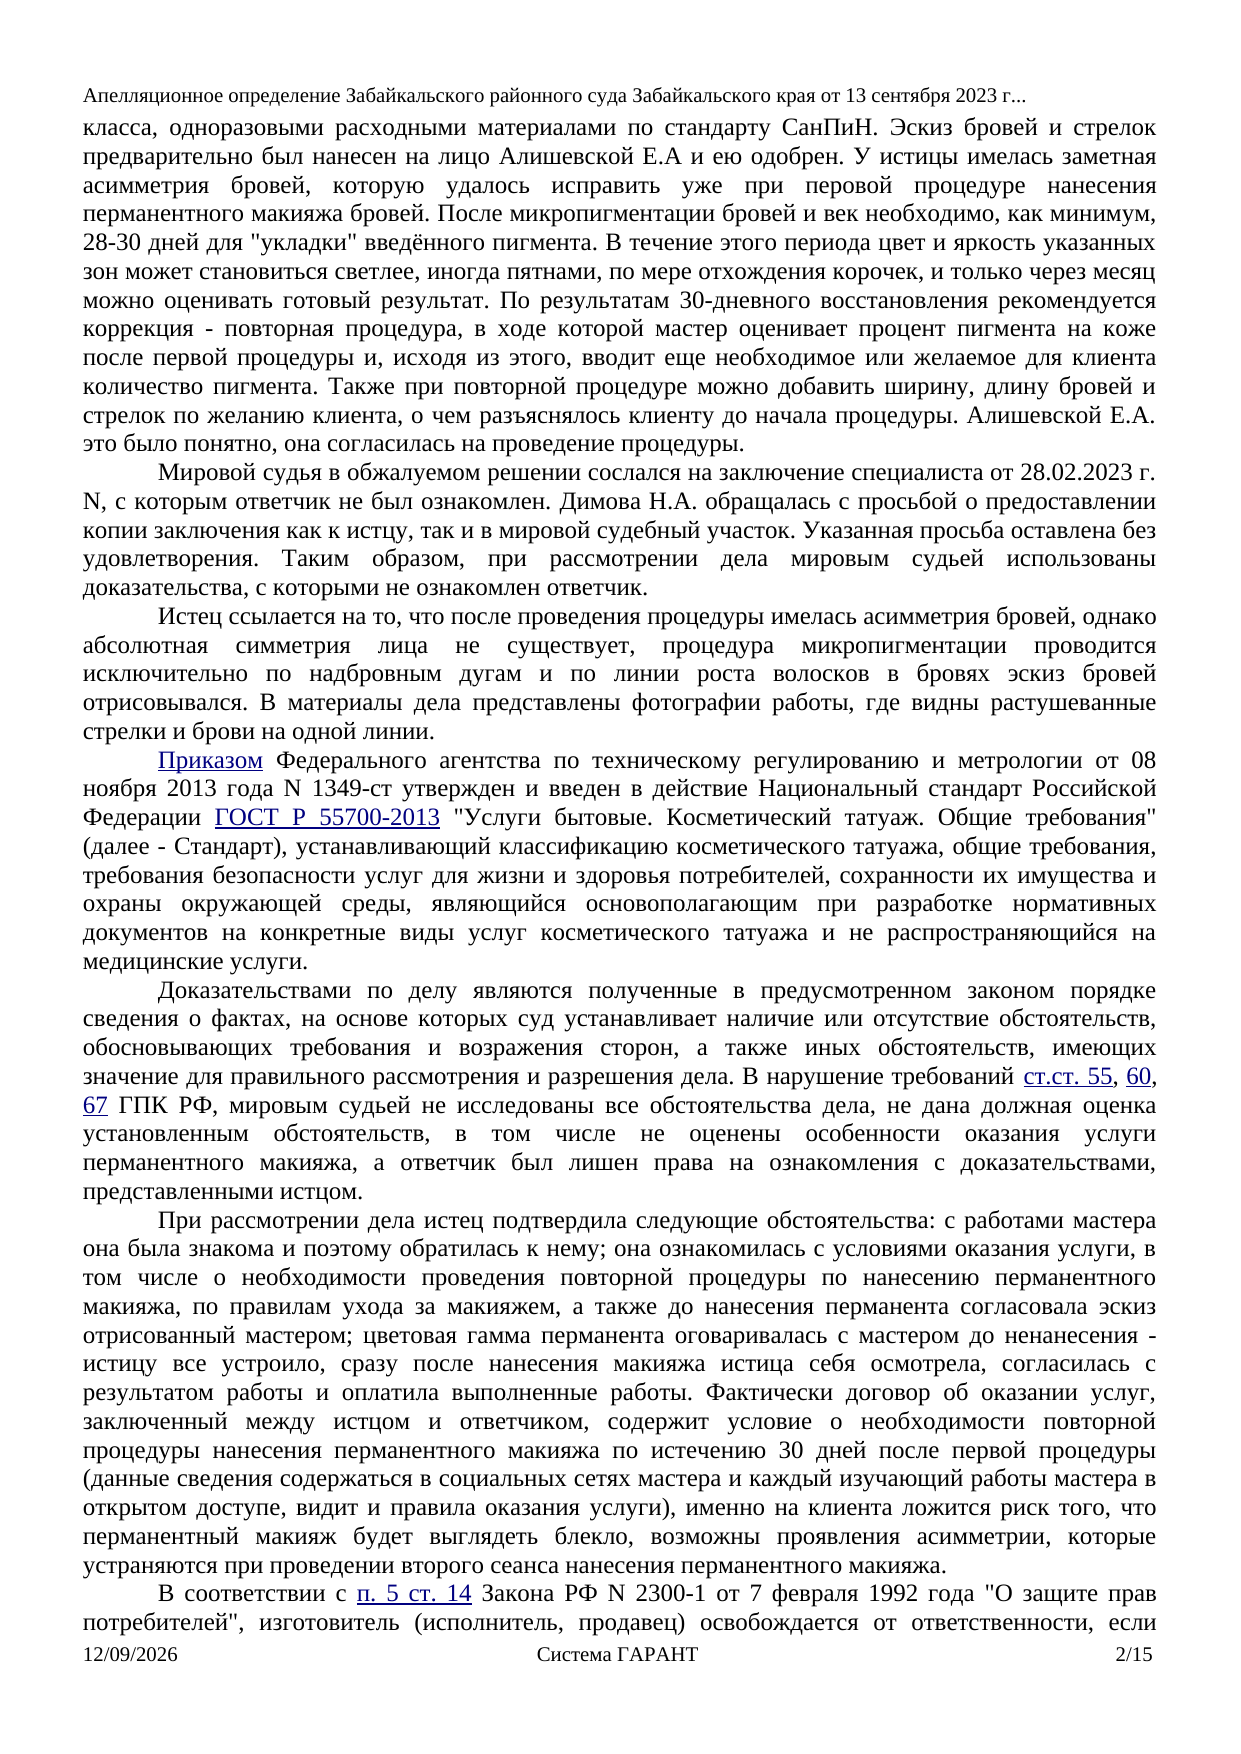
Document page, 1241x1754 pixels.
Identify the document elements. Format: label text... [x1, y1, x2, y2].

text При рассмотрении дела истец подтвердила следующие обстоятельства: с работами мастера она была знакома и поэтому обратилась к нему; она ознакомилась с условиями оказания услуги, в том числе о необходимости проведения повторной процедуры по нанесению перманентного макияжа, по правилам ухода за макияжем, а также до нанесения перманента согласовала эскиз отрисованный мастером; цветовая гамма перманента оговаривалась с мастером до ненанесения - истицу все устроило, сразу после нанесения макияжа истица себя осмотрела, согласилась с результатом работы и оплатила выполненные работы. Фактически договор об оказании услуг, заключенный между истцом и ответчиком, содержит условие о необходимости повторной процедуры нанесения перманентного макияжа по истечению 30 дней после первой процедуры (данные сведения содержаться в социальных сетях мастера и каждый изучающий работы мастера в открытом доступе, видит и правила оказания услуги), именно на клиента ложится риск того, что перманентный макияж будет выглядеть блекло, возможны проявления асимметрии, которые устраняются при проведении второго сеанса нанесения перманентного макияжа. [83, 1205, 1157, 1578]
text класса, одноразовыми расходными материалами по стандарту СанПиН. Эскиз бровей и стрелок предварительно был нанесен на лицо Алишевской Е.А и ею одобрен. У истицы имелась заметная асимметрия бровей, которую удалось исправить уже при перовой процедуре нанесения перманентного макияжа бровей. После микропигментации бровей и век необходимо, как минимум, 28-30 дней для "укладки" введённого пигмента. В течение этого периода цвет и яркость указанных зон может становиться светлее, иногда пятнами, по мере отхождения корочек, и только через месяц можно оценивать готовый результат. По результатам 30-дневного восстановления рекомендуется коррекция - повторная процедура, в ходе которой мастер оценивает процент пигмента на коже после первой процедуры и, исходя из этого, вводит еще необходимое или желаемое для клиента количество пигмента. Также при повторной процедуре можно добавить ширину, длину бровей и стрелок по желанию клиента, о чем разъяснялось клиенту до начала процедуры. Алишевской Е.А. это было понятно, она согласилась на проведение процедуры. [83, 112, 1157, 457]
text Истец ссылается на то, что после проведения процедуры имелась асимметрия бровей, однако абсолютная симметрия лица не существует, процедура микропигментации проводится исключительно по надбровным дугам и по линии роста волосков в бровях эскиз бровей отрисовывался. В материалы дела представлены фотографии работы, где видны растушеванные стрелки и брови на одной линии. [83, 601, 1157, 745]
text В соответствии с п. 5 ст. 14 Закона РФ N 2300-1 от 7 февраля 1992 года "О защите прав потребителей", изготовитель (исполнитель, продавец) освобождается от ответственности, если [83, 1578, 1157, 1636]
text Мировой судья в обжалуемом решении сослался на заключение специалиста от 28.02.2023 г. N, с которым ответчик не был ознакомлен. Димова Н.А. обращалась с просьбой о предоставлении копии заключения как к истцу, так и в мировой судебный участок. Указанная просьба оставлена без удовлетворения. Таким образом, при рассмотрении дела мировым судьей использованы доказательства, с которыми не ознакомлен ответчик. [83, 457, 1157, 601]
text Приказом Федерального агентства по техническому регулированию и метрологии от 08 ноября 2013 года N 1349-ст утвержден и введен в действие Национальный стандарт Российской Федерации ГОСТ Р 55700-2013 "Услуги бытовые. Косметический татуаж. Общие требования" (далее - Стандарт), устанавливающий классификацию косметического татуажа, общие требования, требования безопасности услуг для жизни и здоровья потребителей, сохранности их имущества и охраны окружающей среды, являющийся основополагающим при разработке нормативных документов на конкретные виды услуг косметического татуажа и не распространяющийся на медицинские услуги. [83, 745, 1157, 975]
text Доказательствами по делу являются полученные в предусмотренном законом порядке сведения о фактах, на основе которых суд устанавливает наличие или отсутствие обстоятельств, обосновывающих требования и возражения сторон, а также иных обстоятельств, имеющих значение для правильного рассмотрения и разрешения дела. В нарушение требований ст.ст. 55, 60, 67 ГПК РФ, мировым судьей не исследованы все обстоятельства дела, не дана должная оценка установленным обстоятельств, в том числе не оценены особенности оказания услуги перманентного макияжа, а ответчик был лишен права на ознакомления с доказательствами, представленными истцом. [83, 975, 1157, 1205]
